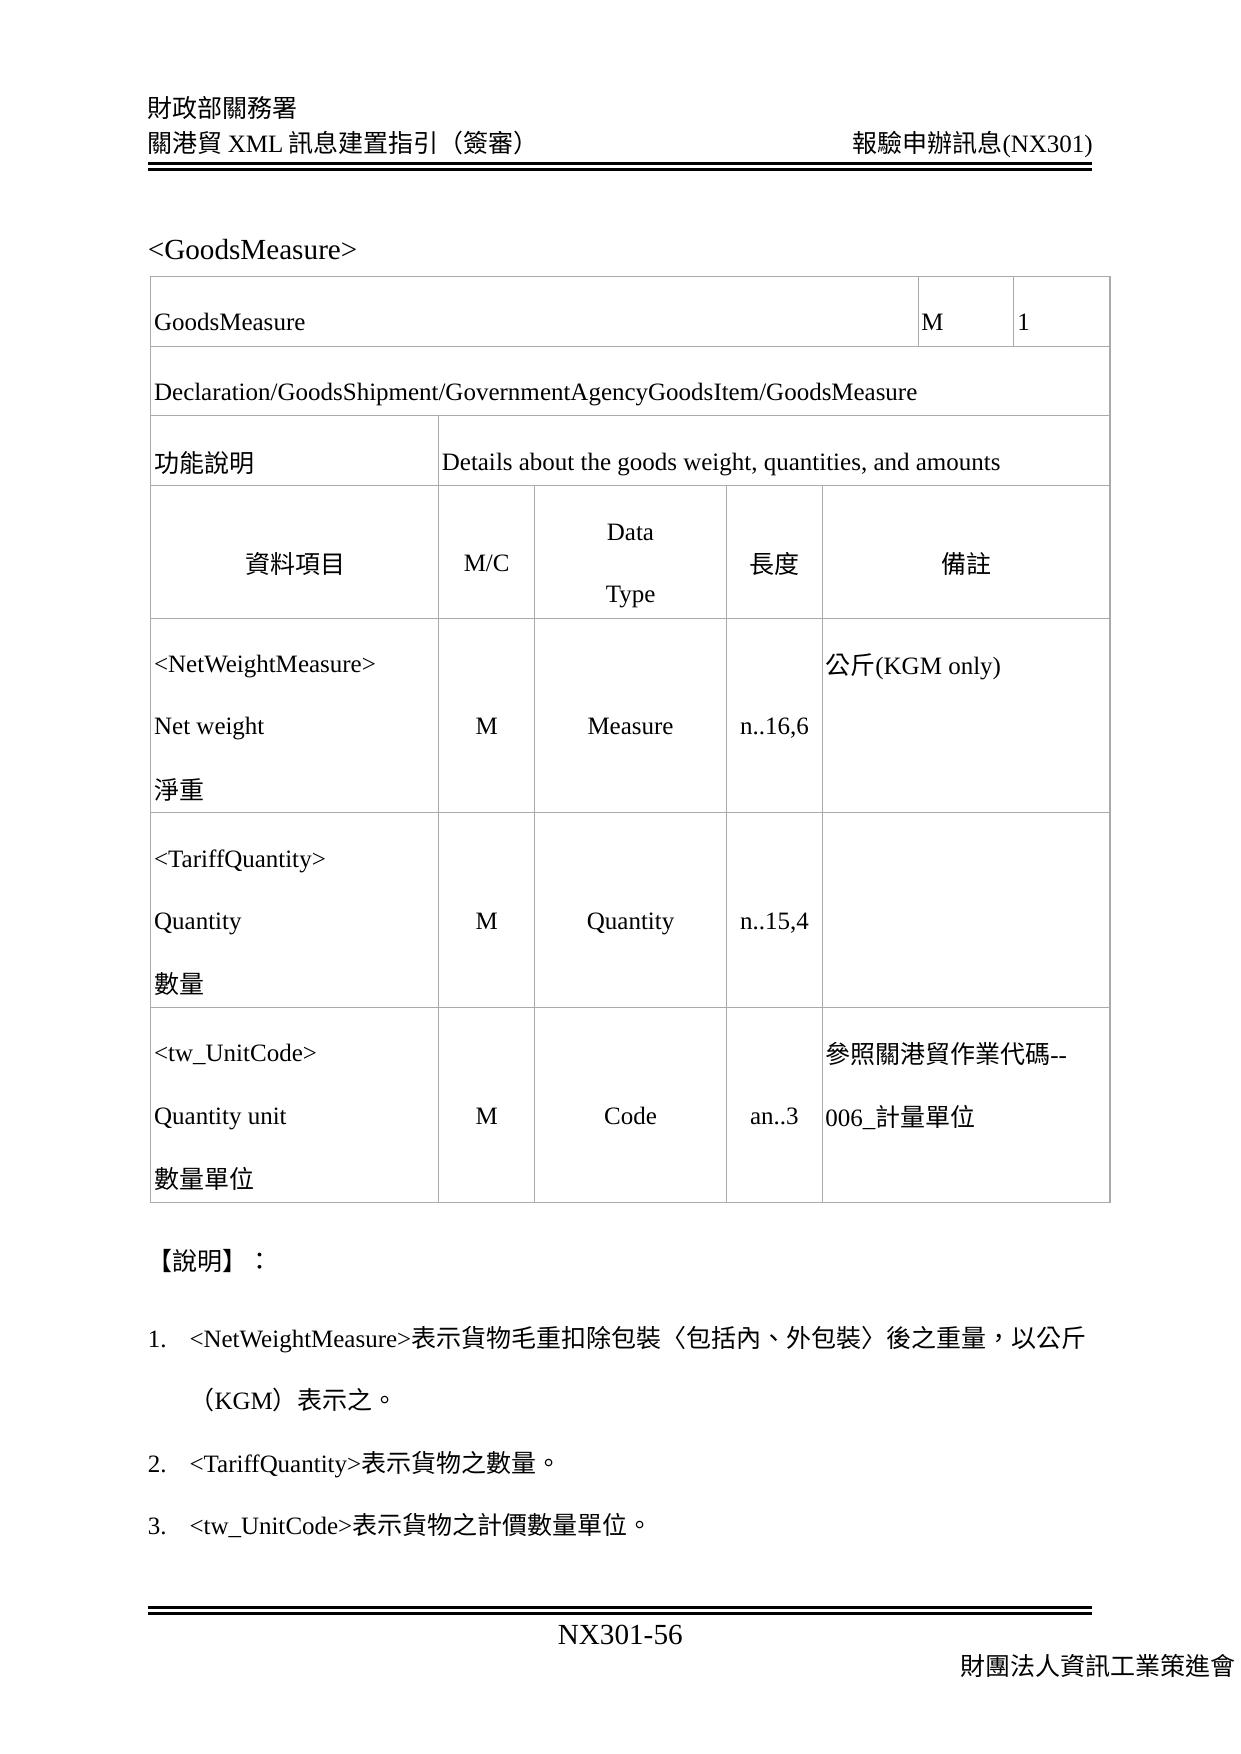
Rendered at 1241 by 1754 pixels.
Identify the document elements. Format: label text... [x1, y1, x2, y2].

subtitle <GoodsMeasure> [148, 207, 1092, 269]
table_cell Quantity [535, 813, 726, 1007]
list <tw_UnitCode>表示貨物之計價數量單位。 [148, 1482, 1092, 1544]
text 【說明】： [148, 1217, 1092, 1280]
table_cell 長度 [727, 486, 822, 617]
table_cell Code [535, 1008, 726, 1202]
table_cell n..16,6 [727, 619, 822, 812]
table_cell M [439, 1008, 534, 1202]
table_cell M/C [439, 486, 534, 617]
list <TariffQuantity>表示貨物之數量。 [148, 1419, 1092, 1482]
table_cell Declaration/GoodsShipment/GovernmentAgencyGoodsItem/GoodsMeasure [151, 347, 1109, 415]
table_cell an..3 [727, 1008, 822, 1202]
table_cell M [439, 619, 534, 812]
table_cell <NetWeightMeasure> Net weight 淨重 [151, 619, 438, 812]
table_cell [823, 813, 1109, 1007]
table_cell 備註 [823, 486, 1109, 617]
table_cell n..15,4 [727, 813, 822, 1007]
table_cell 功能說明 [151, 416, 438, 485]
table_header 1 [1014, 277, 1109, 346]
table_cell 公斤(KGM only) [823, 619, 1109, 812]
table_cell Details about the goods weight, quantities, and amounts [439, 416, 1109, 485]
table_cell 資料項目 [151, 486, 438, 617]
table_cell 參照關港貿作業代碼--006_計量單位 [823, 1008, 1109, 1202]
table_cell <TariffQuantity> Quantity 數量 [151, 813, 438, 1007]
table_cell M [439, 813, 534, 1007]
table_cell Data Type [535, 486, 726, 617]
table_cell Measure [535, 619, 726, 812]
list <NetWeightMeasure>表示貨物毛重扣除包裝〈包括內、外包裝〉後之重量，以公斤（KGM）表示之。 [148, 1294, 1092, 1419]
table_cell <tw_UnitCode> Quantity unit 數量單位 [151, 1008, 438, 1202]
table_header M [919, 277, 1013, 346]
table_header GoodsMeasure [151, 277, 918, 346]
